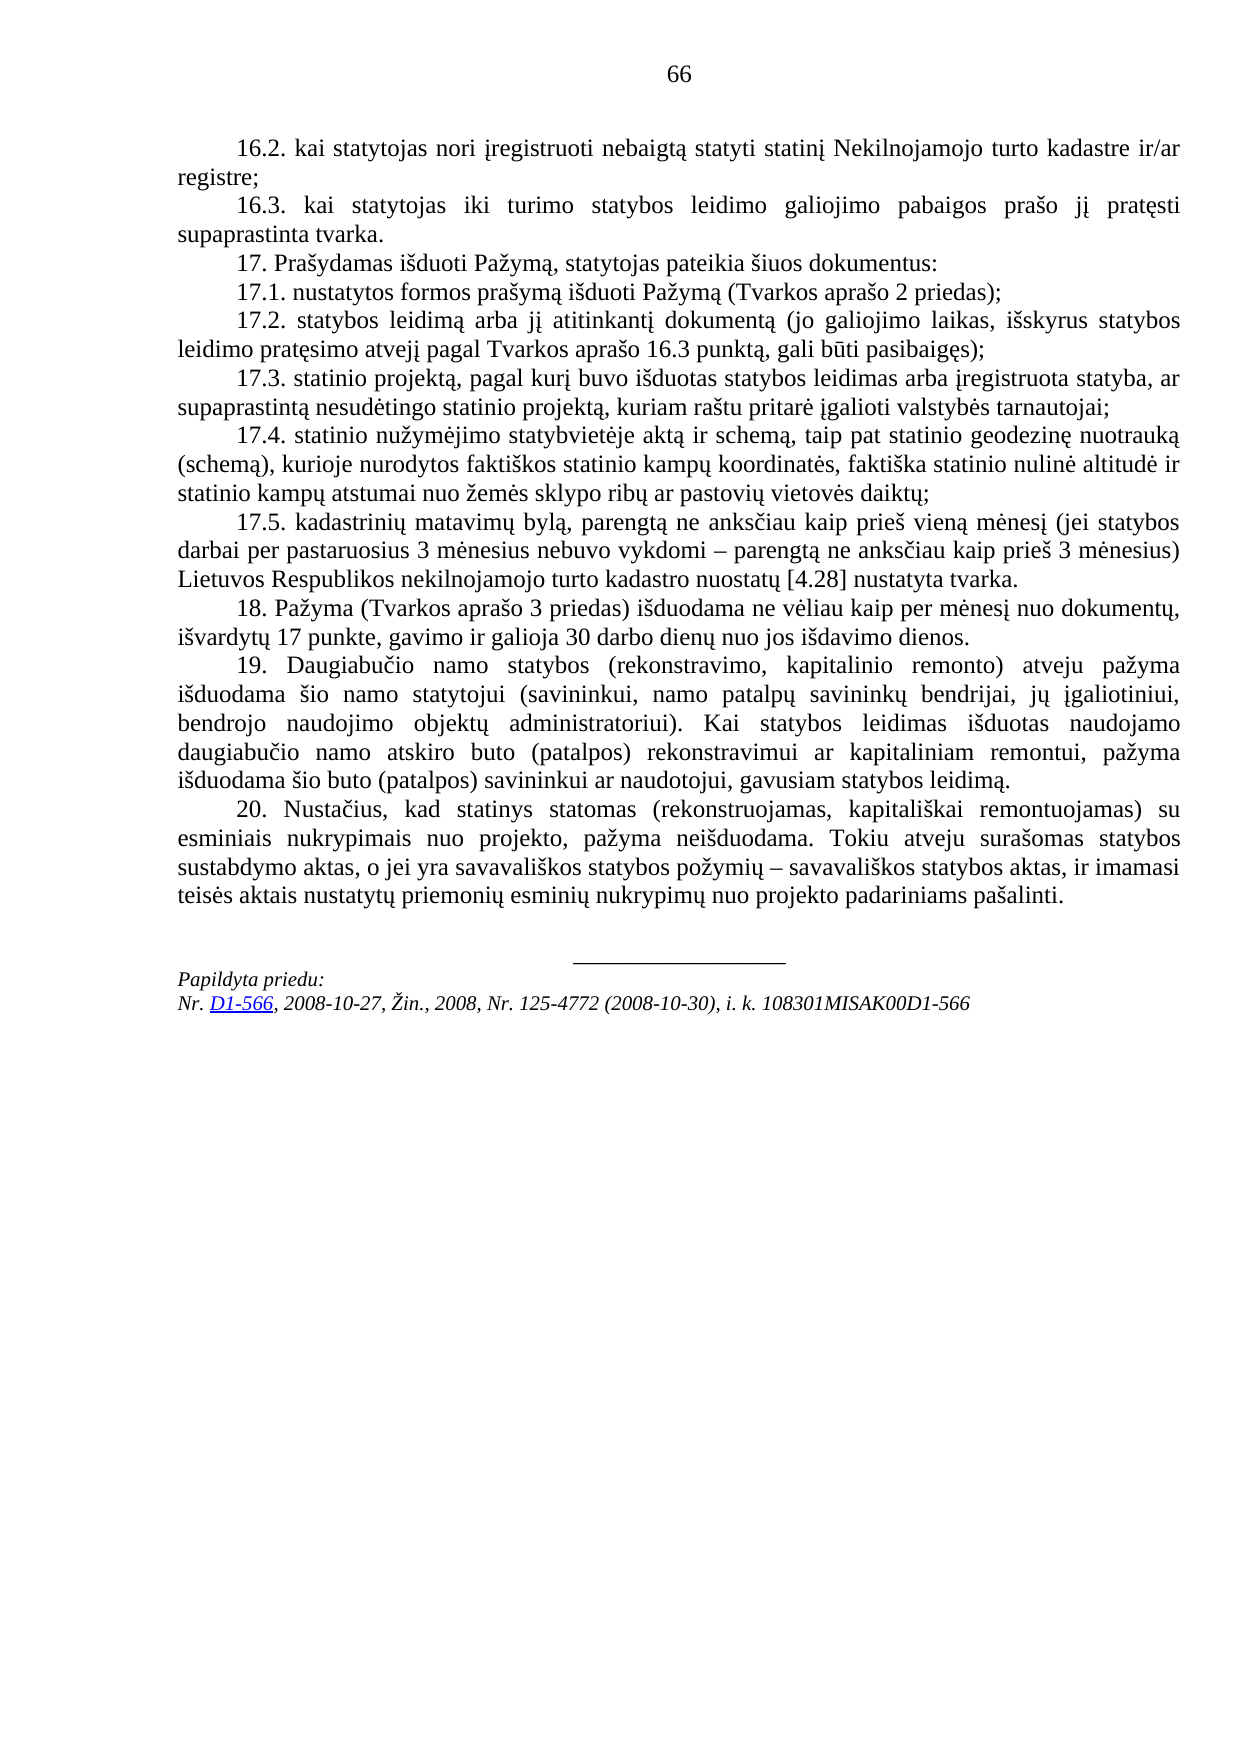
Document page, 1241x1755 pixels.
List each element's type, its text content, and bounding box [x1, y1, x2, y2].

text 17.2. statybos leidimą arba jį atitinkantį dokumentą (jo galiojimo laikas, išskyrus statybos leidimo pratęsimo atvejį pagal Tvarkos aprašo 16.3 punktą, gali būti pasibaigęs); [177, 305, 1181, 363]
text 16.2. kai statytojas nori įregistruoti nebaigtą statyti statinį Nekilnojamojo turto kadastre ir/ar registre; [177, 133, 1181, 190]
text 17.3. statinio projektą, pagal kurį buvo išduotas statybos leidimas arba įregistruota statyba, ar supaprastintą nesudėtingo statinio projektą, kuriam raštu pritarė įgalioti valstybės tarnautojai; [177, 363, 1181, 420]
text Nr. D1-566, 2008-10-27, Žin., 2008, Nr. 125-4772 (2008-10-30), i. k. 108301MISAK00D1-566 [177, 991, 1181, 1015]
text 18. Pažyma (Tvarkos aprašo 3 priedas) išduodama ne vėliau kaip per mėnesį nuo dokumentų, išvardytų 17 punkte, gavimo ir galioja 30 darbo dienų nuo jos išdavimo dienos. [177, 593, 1181, 650]
text 17.4. statinio nužymėjimo statybvietėje aktą ir schemą, taip pat statinio geodezinę nuotrauką (schemą), kurioje nurodytos faktiškos statinio kampų koordinatės, faktiška statinio nulinė altitudė ir statinio kampų atstumai nuo žemės sklypo ribų ar pastovių vietovės daiktų; [177, 420, 1181, 507]
text Papildyta priedu: [177, 967, 1181, 991]
text 16.3. kai statytojas iki turimo statybos leidimo galiojimo pabaigos prašo jį pratęsti supaprastinta tvarka. [177, 190, 1181, 248]
text 17.5. kadastrinių matavimų bylą, parengtą ne anksčiau kaip prieš vieną mėnesį (jei statybos darbai per pastaruosius 3 mėnesius nebuvo vykdomi – parengtą ne anksčiau kaip prieš 3 mėnesius) Lietuvos Respublikos nekilnojamojo turto kadastro nuostatų [4.28] nustatyta tvarka. [177, 507, 1181, 593]
text _________________ [177, 938, 1181, 967]
text 17.1. nustatytos formos prašymą išduoti Pažymą (Tvarkos aprašo 2 priedas); [177, 277, 1181, 305]
text 20. Nustačius, kad statinys statomas (rekonstruojamas, kapitališkai remontuojamas) su esminiais nukrypimais nuo projekto, pažyma neišduodama. Tokiu atveju surašomas statybos sustabdymo aktas, o jei yra savavališkos statybos požymių – savavališkos statybos aktas, ir imamasi teisės aktais nustatytų priemonių esminių nukrypimų nuo projekto padariniams pašalinti. [177, 794, 1181, 909]
text 19. Daugiabučio namo statybos (rekonstravimo, kapitalinio remonto) atveju pažyma išduodama šio namo statytojui (savininkui, namo patalpų savininkų bendrijai, jų įgaliotiniui, bendrojo naudojimo objektų administratoriui). Kai statybos leidimas išduotas naudojamo daugiabučio namo atskiro buto (patalpos) rekonstravimui ar kapitaliniam remontui, pažyma išduodama šio buto (patalpos) savininkui ar naudotojui, gavusiam statybos leidimą. [177, 650, 1181, 794]
text 17. Prašydamas išduoti Pažymą, statytojas pateikia šiuos dokumentus: [177, 248, 1181, 277]
